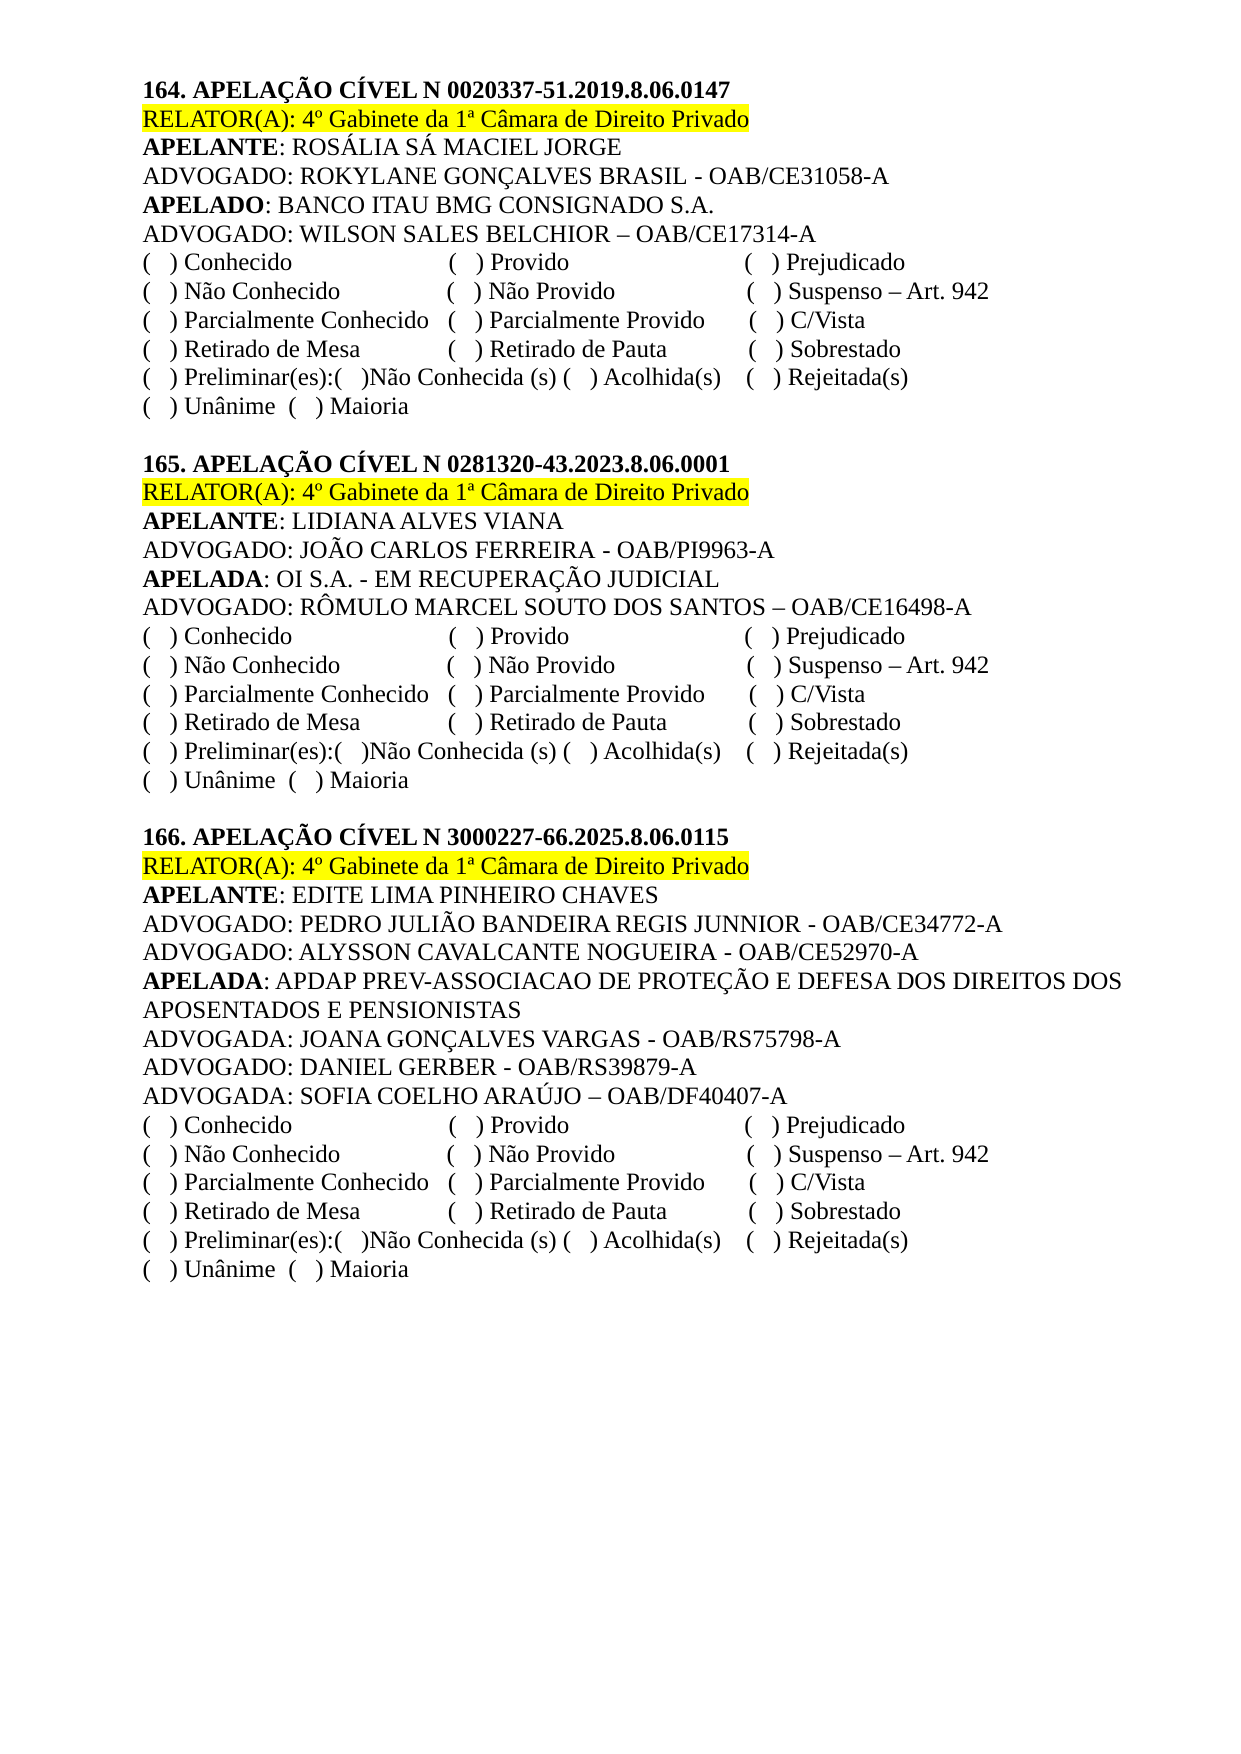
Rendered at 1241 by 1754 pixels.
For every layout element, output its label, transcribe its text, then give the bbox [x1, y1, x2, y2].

text 164. APELAÇÃO CÍVEL N 0020337-51.2019.8.06.0147 RELATOR(A): 4º Gabinete da 1ª Câmara de Direito Privado APELANTE: ROSÁLIA SÁ MACIEL JORGE ADVOGADO: ROKYLANE GONÇALVES BRASIL - OAB/CE31058-A APELADO: BANCO ITAU BMG CONSIGNADO S.A. ADVOGADO: WILSON SALES BELCHIOR – OAB/CE17314-A [142, 75, 1141, 247]
text ( ) Unânime ( ) Maioria 166. APELAÇÃO CÍVEL N 3000227-66.2025.8.06.0115 RELATOR(A): 4º Gabinete da 1ª Câmara de Direito Privado APELANTE: EDITE LIMA PINHEIRO CHAVES ADVOGADO: PEDRO JULIÃO BANDEIRA REGIS JUNNIOR - OAB/CE34772-A ADVOGADO: ALYSSON CAVALCANTE NOGUEIRA - OAB/CE52970-A APELADA: APDAP PREV-ASSOCIACAO DE PROTEÇÃO E DEFESA DOS DIREITOS DOS APOSENTADOS E PENSIONISTAS ADVOGADA: JOANA GONÇALVES VARGAS - OAB/RS75798-A ADVOGADO: DANIEL GERBER - OAB/RS39879-A ADVOGADA: SOFIA COELHO ARAÚJO – OAB/DF40407-A [142, 765, 1141, 1110]
text ( ) Retirado de Mesa ( ) Retirado de Pauta ( ) Sobrestado [142, 1196, 1158, 1225]
text ( ) Parcialmente Conhecido ( ) Parcialmente Provido ( ) C/Vista [142, 679, 1158, 707]
text ( ) Retirado de Mesa ( ) Retirado de Pauta ( ) Sobrestado [142, 707, 1158, 736]
text ( ) Conhecido ( ) Provido ( ) Prejudicado [142, 1110, 1141, 1139]
text ( ) Preliminar(es):( )Não Conhecida (s) ( ) Acolhida(s) ( ) Rejeitada(s) [142, 1225, 1158, 1254]
text ( ) Não Conhecido ( ) Não Provido ( ) Suspenso – Art. 942 [142, 276, 1158, 305]
text ( ) Não Conhecido ( ) Não Provido ( ) Suspenso – Art. 942 [142, 1139, 1158, 1167]
text ( ) Unânime ( ) Maioria 165. APELAÇÃO CÍVEL N 0281320-43.2023.8.06.0001 RELATOR(A): 4º Gabinete da 1ª Câmara de Direito Privado APELANTE: LIDIANA ALVES VIANA ADVOGADO: JOÃO CARLOS FERREIRA - OAB/PI9963-A APELADA: OI S.A. - EM RECUPERAÇÃO JUDICIAL ADVOGADO: RÔMULO MARCEL SOUTO DOS SANTOS – OAB/CE16498-A [142, 391, 1141, 621]
text ( ) Retirado de Mesa ( ) Retirado de Pauta ( ) Sobrestado [142, 334, 1158, 362]
text ( ) Parcialmente Conhecido ( ) Parcialmente Provido ( ) C/Vista [142, 1167, 1158, 1196]
text ( ) Parcialmente Conhecido ( ) Parcialmente Provido ( ) C/Vista [142, 305, 1158, 334]
text ( ) Conhecido ( ) Provido ( ) Prejudicado [142, 247, 1141, 276]
text ( ) Preliminar(es):( )Não Conhecida (s) ( ) Acolhida(s) ( ) Rejeitada(s) [142, 362, 1158, 391]
text ( ) Conhecido ( ) Provido ( ) Prejudicado [142, 621, 1141, 650]
text ( ) Preliminar(es):( )Não Conhecida (s) ( ) Acolhida(s) ( ) Rejeitada(s) [142, 736, 1158, 765]
text ( ) Não Conhecido ( ) Não Provido ( ) Suspenso – Art. 942 [142, 650, 1158, 679]
text ( ) Unânime ( ) Maioria [142, 1254, 1141, 1340]
